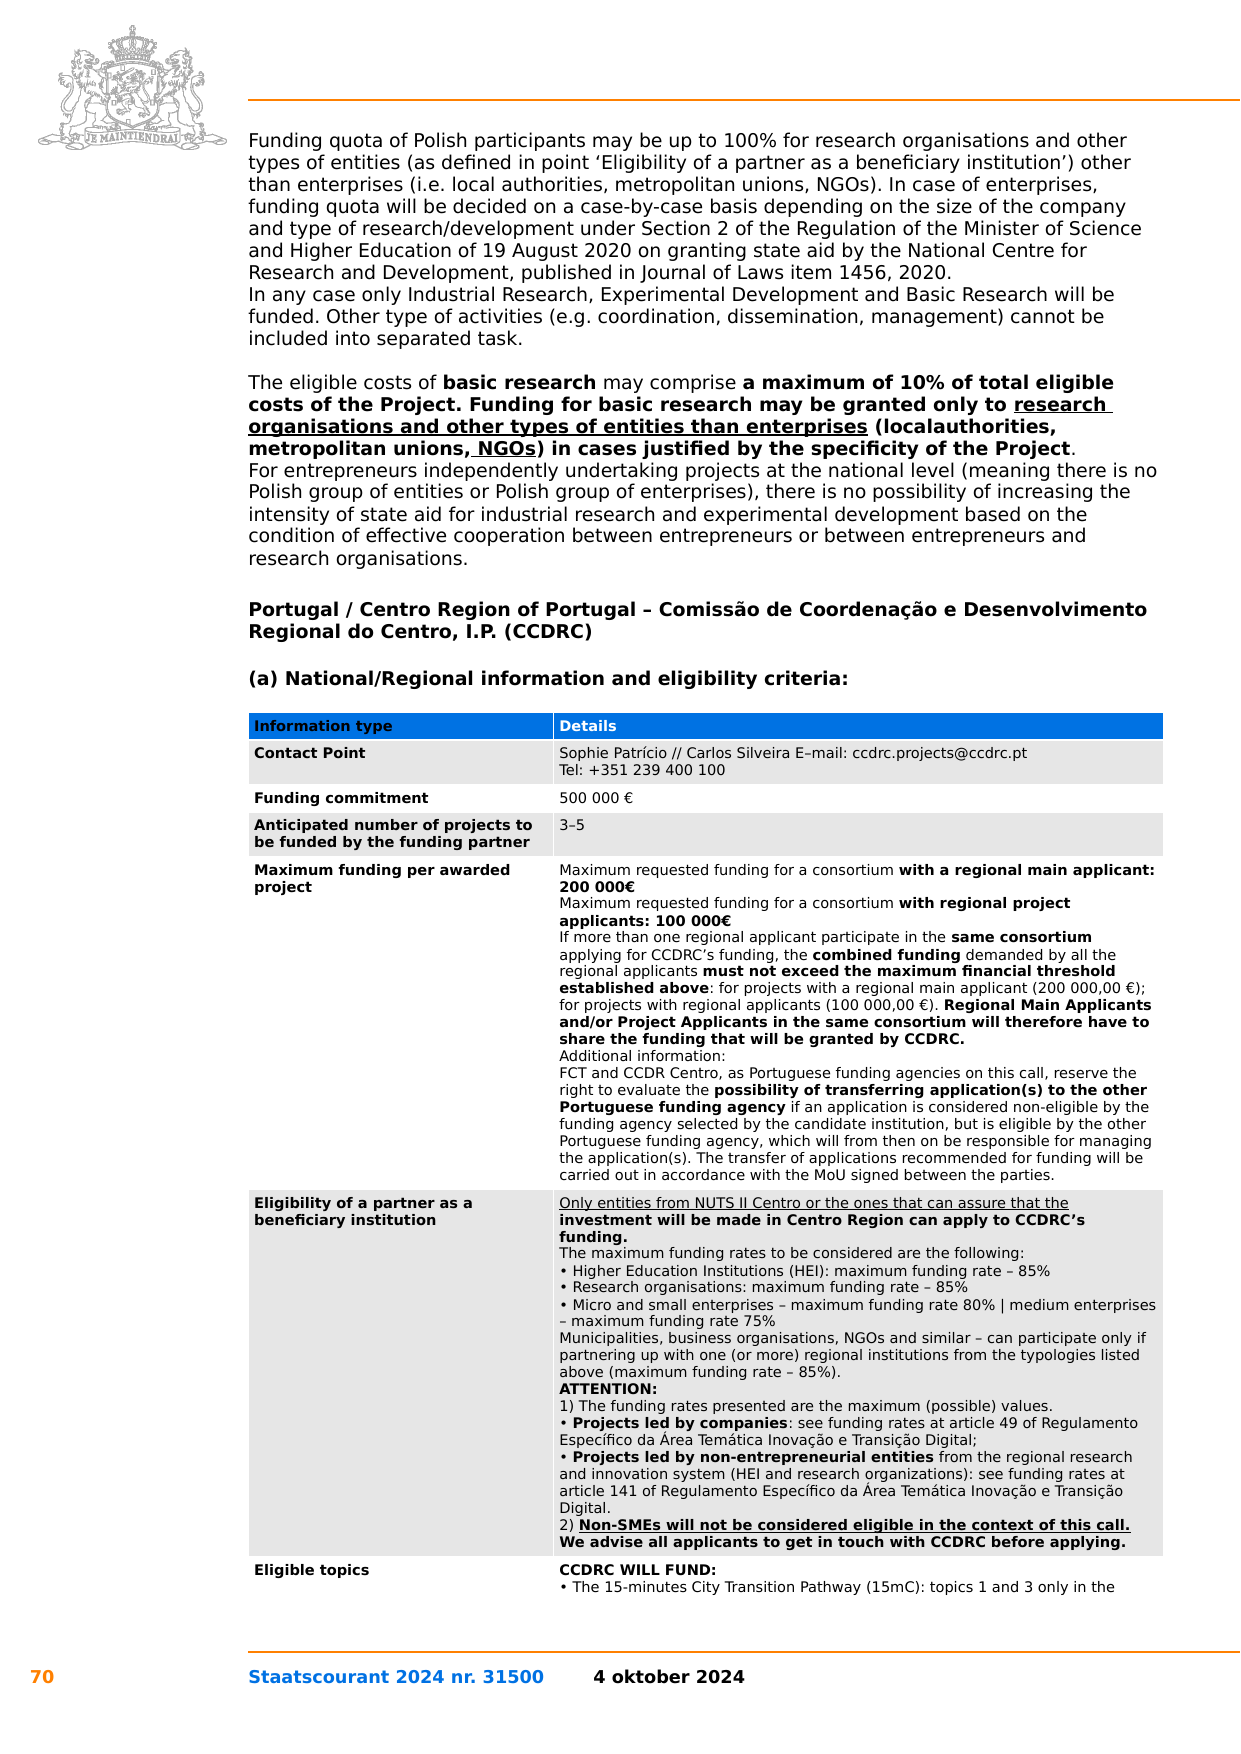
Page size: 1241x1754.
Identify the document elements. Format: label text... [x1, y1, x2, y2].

table_cell Eligibility of a partner as a beneficiary institution [249, 1190, 553, 1556]
table_header Information type [249, 713, 553, 739]
table_cell Contact Point [249, 741, 553, 784]
table_cell Anticipated number of projects to be funded by the funding partner [249, 813, 553, 856]
table_cell Sophie Patrício // Carlos Silveira E–mail: ccdrc.projects@ccdrc.pt Tel: +351 239 400 100 [554, 741, 1163, 784]
table_cell Only entities from NUTS II Centro or the ones that can assure that the investment will be made in Centro Region can apply to CCDRC’s funding. The maximum funding rates to be considered are the following: • Higher Education Institutions (HEI): maximum funding rate – 85% • Research organisations: maximum funding rate – 85% • Micro and small enterprises – maximum funding rate 80% | medium enterprises – maximum funding rate 75% Municipalities, business organisations, NGOs and similar – can participate only if partnering up with one (or more) regional institutions from the typologies listed above (maximum funding rate – 85%). ATTENTION: 1) The funding rates presented are the maximum (possible) values. • Projects led by companies: see funding rates at article 49 of Regulamento Específico da Área Temática Inovação e Transição Digital; • Projects led by non-entrepreneurial entities from the regional research and innovation system (HEI and research organizations): see funding rates at article 141 of Regulamento Específico da Área Temática Inovação e Transição Digital. 2) Non-SMEs will not be considered eligible in the context of this call. We advise all applicants to get in touch with CCDRC before applying. [554, 1190, 1163, 1556]
table_cell Eligible topics [249, 1557, 553, 1600]
picture [38, 25, 227, 150]
table_cell 3–5 [554, 813, 1163, 856]
table_cell CCDRC WILL FUND: • The 15-minutes City Transition Pathway (15mC): topics 1 and 3 only in the [554, 1557, 1163, 1600]
subtitle (a) National/Regional information and eligibility criteria: [248, 668, 1163, 690]
subtitle Portugal / Centro Region of Portugal – Comissão de Coordenação e Desenvolvimento Regional do Centro, I.P. (CCDRC) [248, 599, 1163, 643]
text For entrepreneurs independently undertaking projects at the national level (meaning there is no Polish group of entities or Polish group of enterprises), there is no possibility of increasing the intensity of state aid for industrial research and experimental development based on the condition of effective cooperation between entrepreneurs or between entrepreneurs and research organisations. [248, 459, 1163, 569]
table_cell 500 000 € [554, 785, 1163, 811]
text Funding quota of Polish participants may be up to 100% for research organisations and other types of entities (as defined in point ‘Eligibility of a partner as a beneficiary institution’) other than enterprises (i.e. local authorities, metropolitan unions, NGOs). In case of enterprises, funding quota will be decided on a case-by-case basis depending on the size of the company and type of research/development under Section 2 of the Regulation of the Minister of Science and Higher Education of 19 August 2020 on granting state aid by the National Centre for Research and Development, published in Journal of Laws item 1456, 2020. [248, 130, 1163, 284]
table_header Details [554, 713, 1163, 739]
text The eligible costs of basic research may comprise a maximum of 10% of total eligible costs of the Project. Funding for basic research may be granted only to research organisations and other types of entities than enterprises (localauthorities, metropolitan unions, NGOs) in cases justified by the specificity of the Project. [248, 372, 1163, 459]
table_cell Maximum requested funding for a consortium with a regional main applicant: 200 000€ Maximum requested funding for a consortium with regional project applicants: 100 000€ If more than one regional applicant participate in the same consortium applying for CCDRC’s funding, the combined funding demanded by all the regional applicants must not exceed the maximum financial threshold established above: for projects with a regional main applicant (200 000,00 €); for projects with regional applicants (100 000,00 €). Regional Main Applicants and/or Project Applicants in the same consortium will therefore have to share the funding that will be granted by CCDRC. Additional information: FCT and CCDR Centro, as Portuguese funding agencies on this call, reserve the right to evaluate the possibility of transferring application(s) to the other Portuguese funding agency if an application is considered non-eligible by the funding agency selected by the candidate institution, but is eligible by the other Portuguese funding agency, which will from then on be responsible for managing the application(s). The transfer of applications recommended for funding will be carried out in accordance with the MoU signed between the parties. [554, 857, 1163, 1189]
table_cell Maximum funding per awarded project [249, 857, 553, 1189]
text In any case only Industrial Research, Experimental Development and Basic Research will be funded. Other type of activities (e.g. coordination, dissemination, management) cannot be included into separated task. [248, 284, 1163, 350]
table_cell Funding commitment [249, 785, 553, 811]
